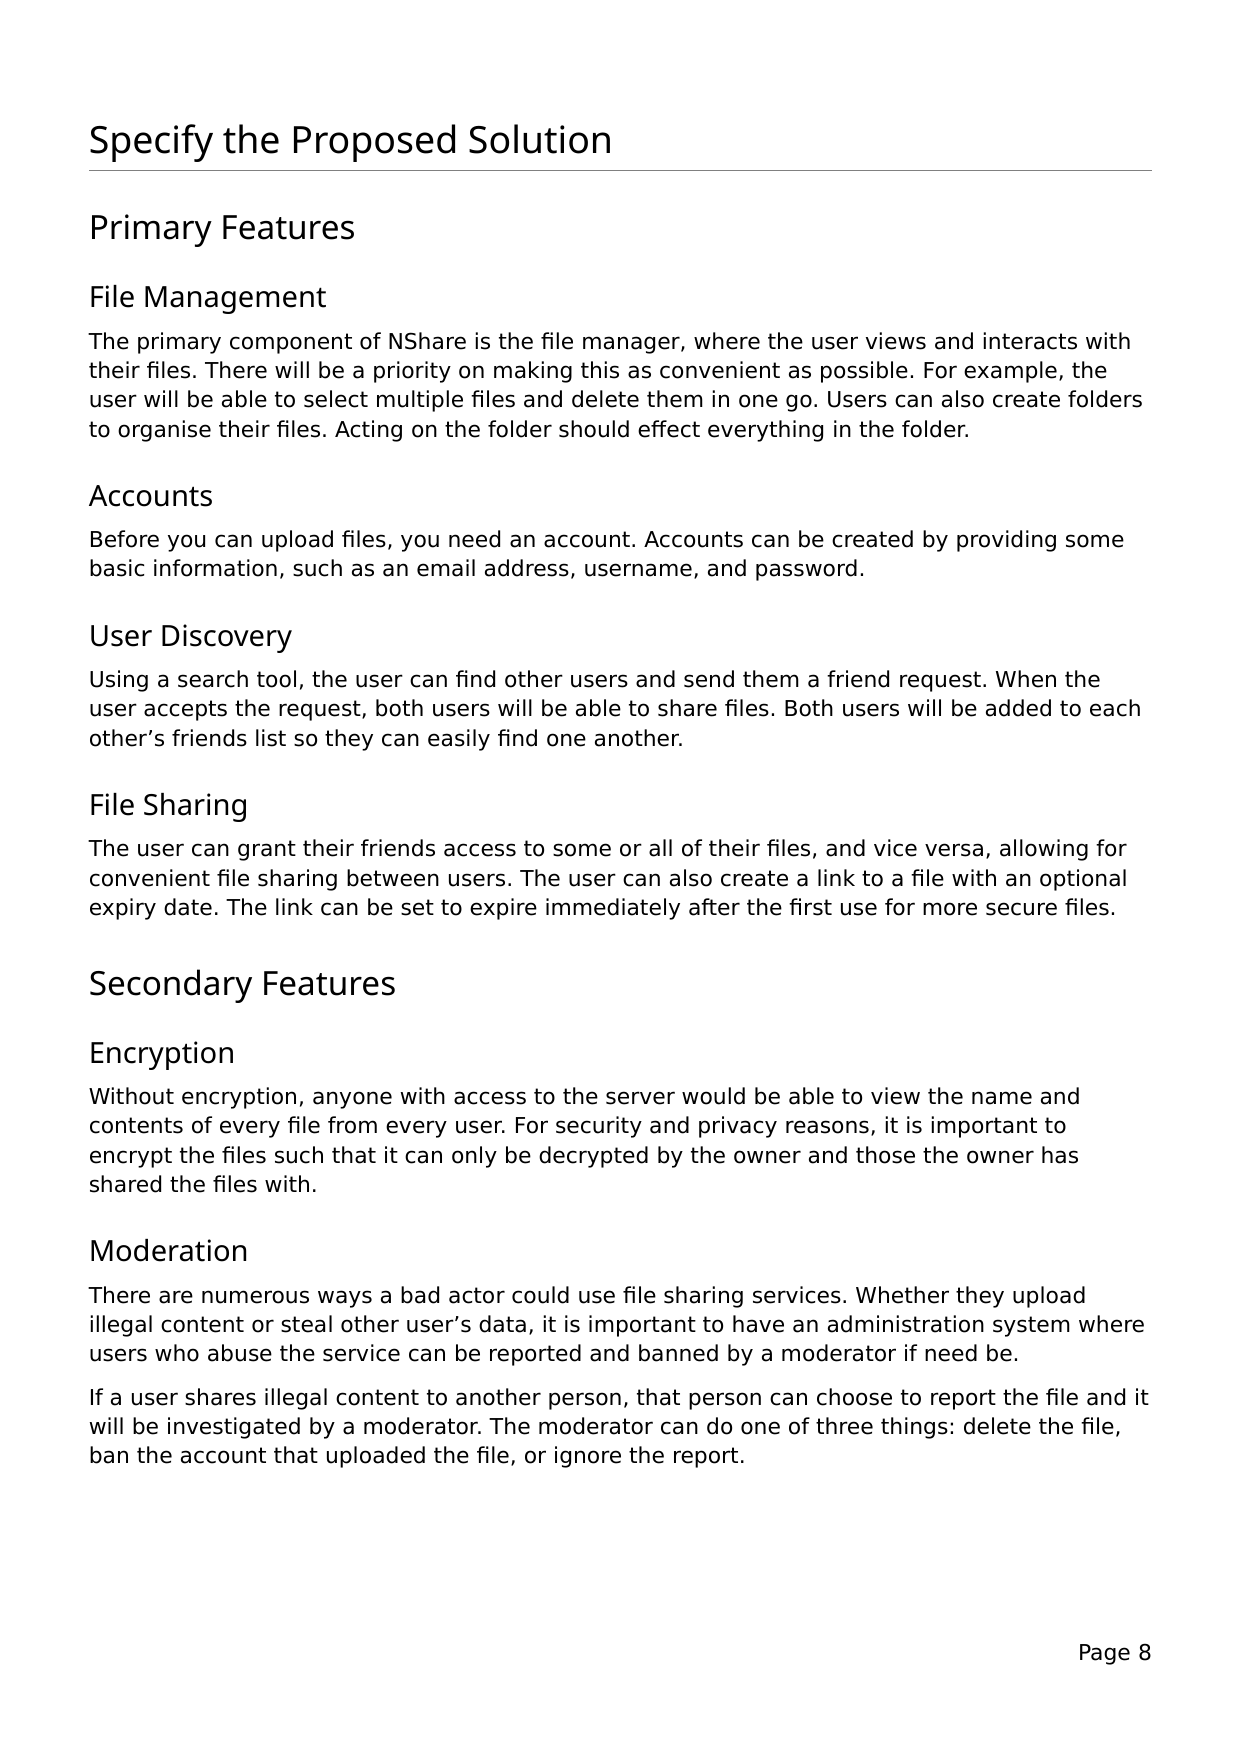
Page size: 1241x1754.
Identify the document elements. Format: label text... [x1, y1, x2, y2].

text Using a search tool, the user can find other users and send them a friend request. When the user accepts the request, both users will be able to share files. Both users will be added to each other’s friends list so they can easily find one another. [88, 667, 1152, 751]
text The primary component of NShare is the file manager, where the user views and interacts with their files. There will be a priority on making this as convenient as possible. For example, the user will be able to select multiple files and delete them in one go. Users can also create folders to organise their files. Acting on the folder should effect everything in the folder. [88, 329, 1152, 442]
subtitle User Discovery [88, 615, 1152, 655]
text If a user shares illegal content to another person, that person can choose to report the file and it will be investigated by a moderator. The moderator can do one of three things: delete the file, ban the account that uploaded the file, or ignore the report. [88, 1385, 1152, 1469]
text The user can grant their friends access to some or all of their files, and vice versa, allowing for convenient file sharing between users. The user can also create a link to a file with an optional expiry date. The link can be set to expire immediately after the first use for more secure files. [88, 836, 1152, 920]
subtitle File Management [88, 277, 1152, 316]
subtitle Primary Features [88, 204, 1152, 249]
text Without encryption, anyone with access to the server would be able to view the name and contents of every file from every user. For security and privacy reasons, it is important to encrypt the files such that it can only be decrypted by the owner and those the owner has shared the files with. [88, 1084, 1152, 1198]
subtitle Encryption [88, 1032, 1152, 1072]
subtitle Moderation [88, 1231, 1152, 1270]
text There are numerous ways a bad actor could use file sharing services. Whether they upload illegal content or steal other user’s data, it is important to have an administration system where users who abuse the service can be reported and banned by a moderator if need be. [88, 1283, 1152, 1367]
text Before you can upload files, you need an account. Accounts can be created by providing some basic information, such as an email address, username, and password. [88, 527, 1152, 582]
subtitle Accounts [88, 475, 1152, 515]
subtitle File Sharing [88, 784, 1152, 824]
subtitle Secondary Features [88, 959, 1152, 1005]
subtitle Specify the Proposed Solution [88, 113, 1152, 171]
